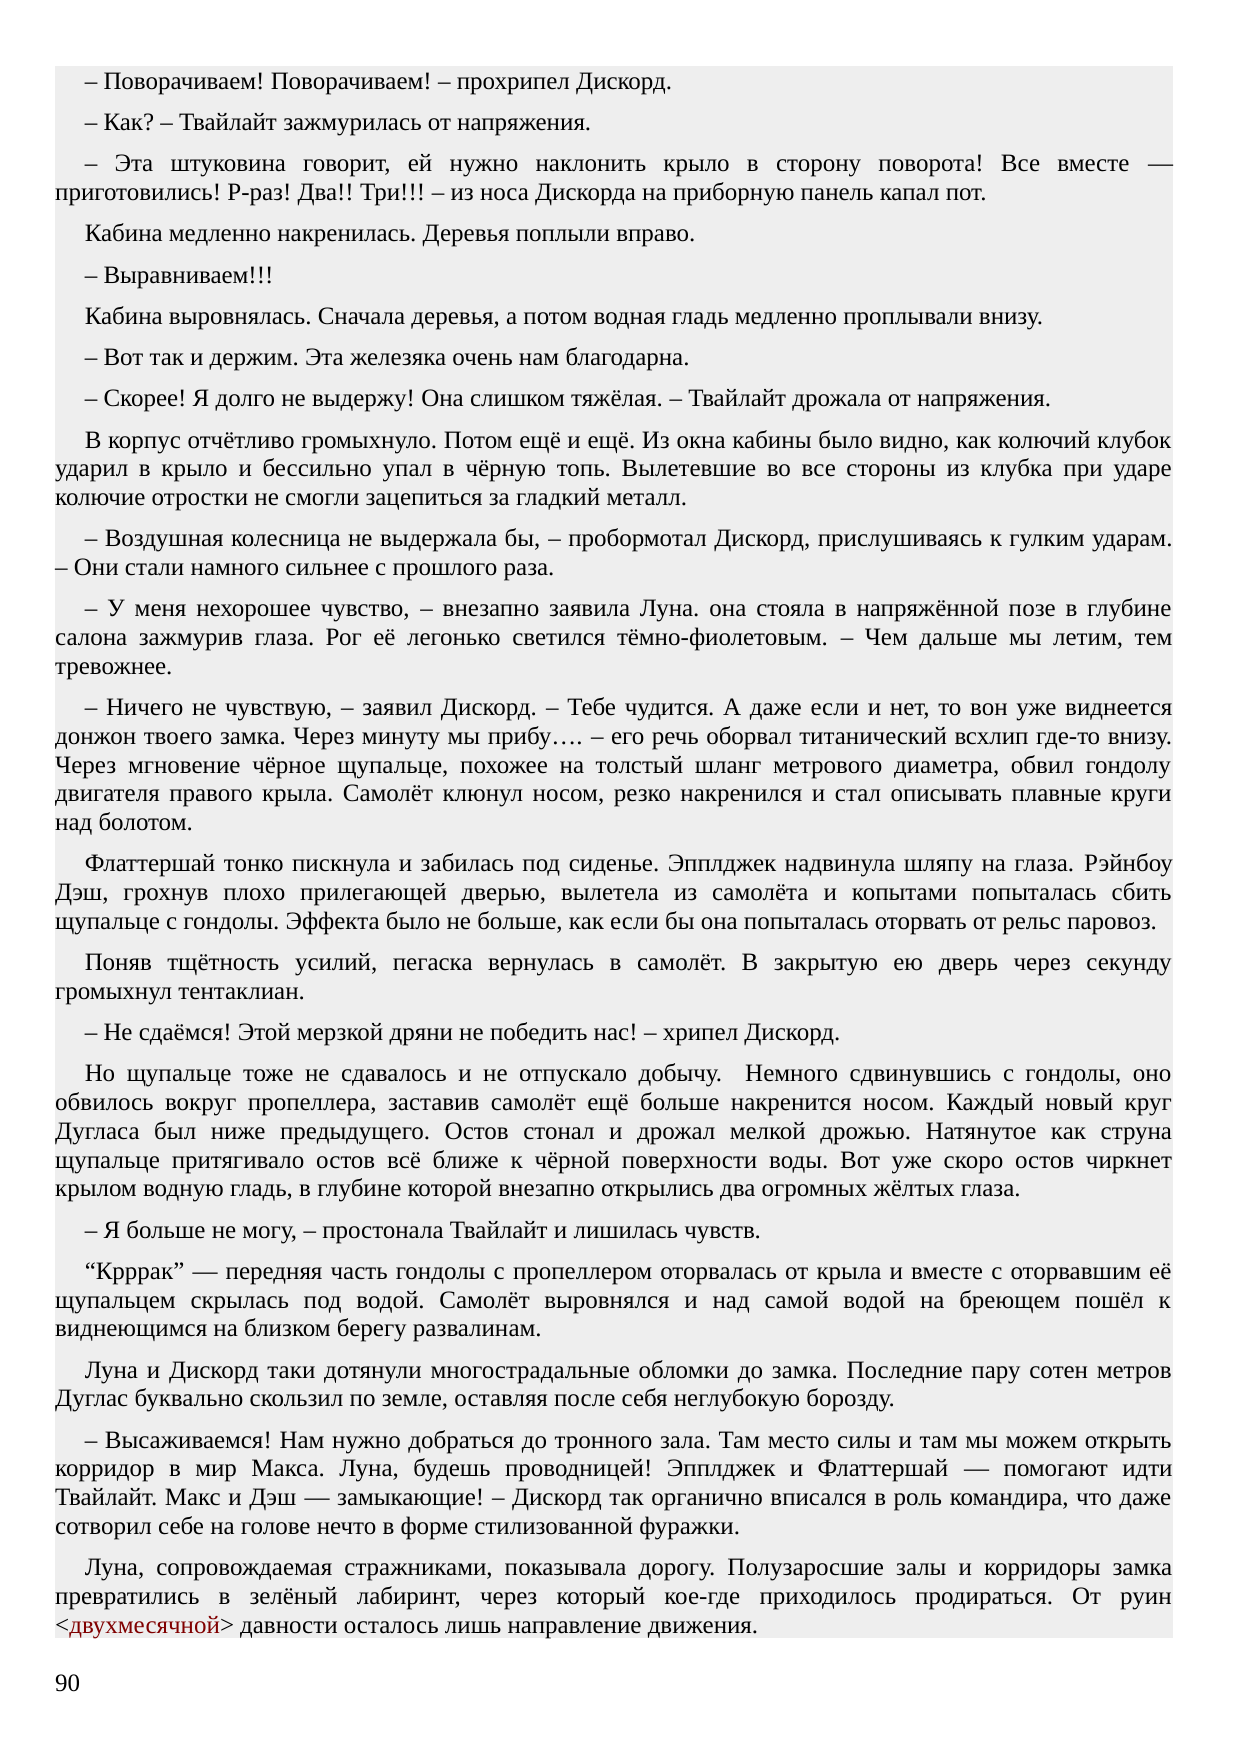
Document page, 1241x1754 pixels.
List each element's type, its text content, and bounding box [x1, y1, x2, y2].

text – Я больше не могу, – простонала Твайлайт и лишилась чувств. [55, 1215, 1173, 1243]
text – Вот так и держим. Эта железяка очень нам благодарна. [55, 342, 1173, 371]
text Луна и Дискорд таки дотянули многострадальные обломки до замка. Последние пару сотен метров Дуглас буквально скользил по земле, оставляя после себя неглубокую борозду. [55, 1355, 1173, 1412]
text – Поворачиваем! Поворачиваем! – прохрипел Дискорд. [55, 66, 1173, 95]
text Флаттершай тонко пискнула и забилась под сиденье. Эпплджек надвинула шляпу на глаза. Рэйнбоу Дэш, грохнув плохо прилегающей дверью, вылетела из самолёта и копытами попыталась сбить щупальце с гондолы. Эффекта было не больше, как если бы она попыталась оторвать от рельс паровоз. [55, 848, 1173, 935]
text Кабина выровнялась. Сначала деревья, а потом водная гладь медленно проплывали внизу. [55, 301, 1173, 330]
text – Воздушная колесница не выдержала бы, – пробормотал Дискорд, прислушиваясь к гулким ударам. – Они стали намного сильнее с прошлого раза. [55, 523, 1173, 581]
text – Скорее! Я долго не выдержу! Она слишком тяжёлая. – Твайлайт дрожала от напряжения. [55, 383, 1173, 412]
text Кабина медленно накренилась. Деревья поплыли вправо. [55, 218, 1173, 247]
text – Высаживаемся! Нам нужно добраться до тронного зала. Там место силы и там мы можем открыть корридор в мир Макса. Луна, будешь проводницей! Эпплджек и Флаттершай — помогают идти Твайлайт. Макс и Дэш — замыкающие! – Дискорд так органично вписался в роль командира, что даже сотворил себе на голове нечто в форме стилизованной фуражки. [55, 1425, 1173, 1540]
text Луна, сопровождаемая стражниками, показывала дорогу. Полузаросшие залы и корридоры замка превратились в зелёный лабиринт, через который кое-где приходилось продираться. От руин <двухмесячной> давности осталось лишь направление движения. [55, 1552, 1173, 1638]
text Но щупальце тоже не сдавалось и не отпускало добычу. Немного сдвинувшись с гондолы, оно обвилось вокруг пропеллера, заставив самолёт ещё больше накренится носом. Каждый новый круг Дугласа был ниже предыдущего. Остов стонал и дрожал мелкой дрожью. Натянутое как струна щупальце притягивало остов всё ближе к чёрной поверхности воды. Вот уже скоро остов чиркнет крылом водную гладь, в глубине которой внезапно открылись два огромных жёлтых глаза. [55, 1058, 1173, 1202]
text – Не сдаёмся! Этой мерзкой дряни не победить нас! – хрипел Дискорд. [55, 1017, 1173, 1046]
text Поняв тщётность усилий, пегаска вернулась в самолёт. В закрытую ею дверь через секунду громыхнул тентаклиан. [55, 947, 1173, 1005]
text – Как? – Твайлайт зажмурилась от напряжения. [55, 107, 1173, 136]
text – У меня нехорошее чувство, – внезапно заявила Луна. она стояла в напряжённой позе в глубине салона зажмурив глаза. Рог её легонько светился тёмно-фиолетовым. – Чем дальше мы летим, тем тревожнее. [55, 593, 1173, 680]
text – Выравниваем!!! [55, 260, 1173, 288]
text – Эта штуковина говорит, ей нужно наклонить крыло в сторону поворота! Все вместе — приготовились! Р-раз! Два!! Три!!! – из носа Дискорда на приборную панель капал пот. [55, 148, 1173, 206]
text “Крррак” — передняя часть гондолы с пропеллером оторвалась от крыла и вместе с оторвавшим её щупальцем скрылась под водой. Самолёт выровнялся и над самой водой на бреющем пошёл к виднеющимся на близком берегу развалинам. [55, 1256, 1173, 1342]
text В корпус отчётливо громыхнуло. Потом ещё и ещё. Из окна кабины было видно, как колючий клубок ударил в крыло и бессильно упал в чёрную топь. Вылетевшие во все стороны из клубка при ударе колючие отростки не смогли зацепиться за гладкий металл. [55, 425, 1173, 511]
text – Ничего не чувствую, – заявил Дискорд. – Тебе чудится. А даже если и нет, то вон уже виднеется донжон твоего замка. Через минуту мы прибу…. – его речь оборвал титанический всхлип где-то внизу. Через мгновение чёрное щупальце, похожее на толстый шланг метрового диаметра, обвил гондолу двигателя правого крыла. Самолёт клюнул носом, резко накренился и стал описывать плавные круги над болотом. [55, 692, 1173, 836]
